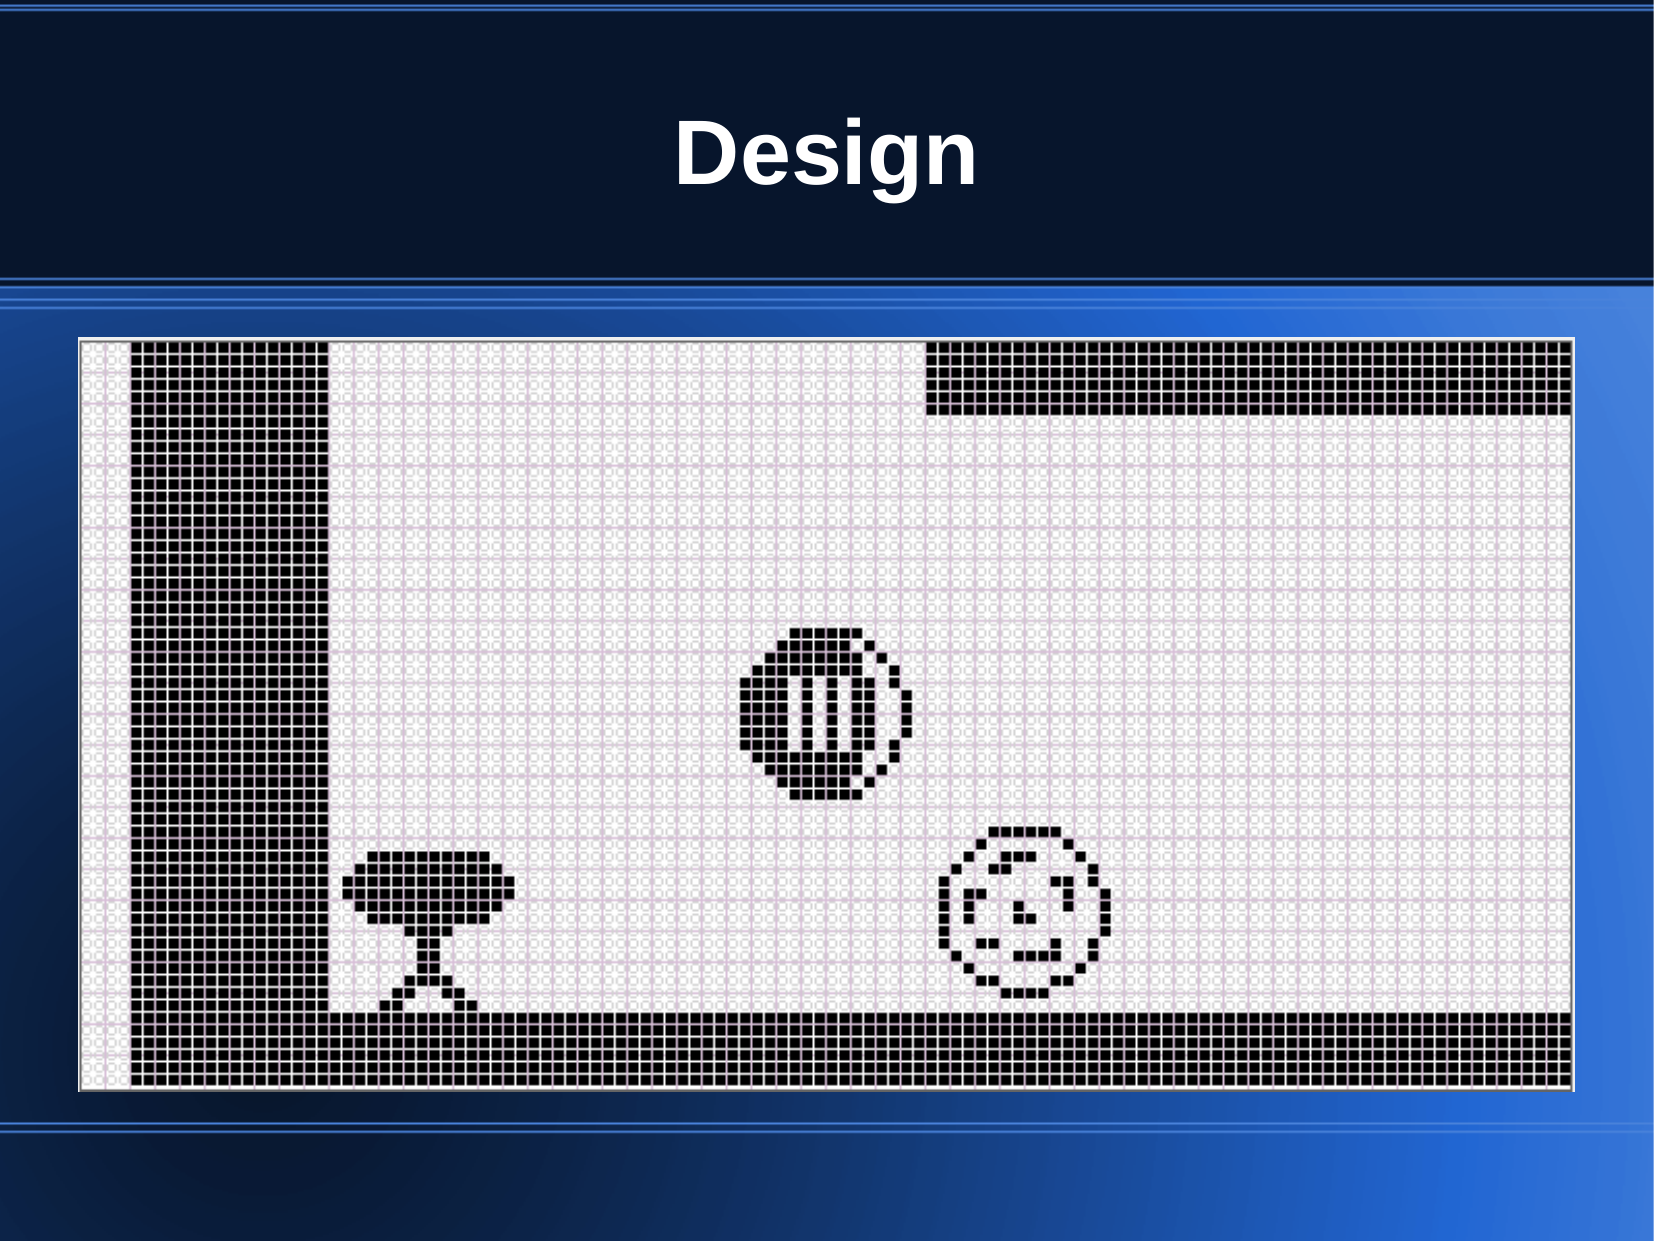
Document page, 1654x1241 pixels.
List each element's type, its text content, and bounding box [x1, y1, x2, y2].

picture [0, 0, 1654, 1241]
title Design [82, 49, 1571, 257]
